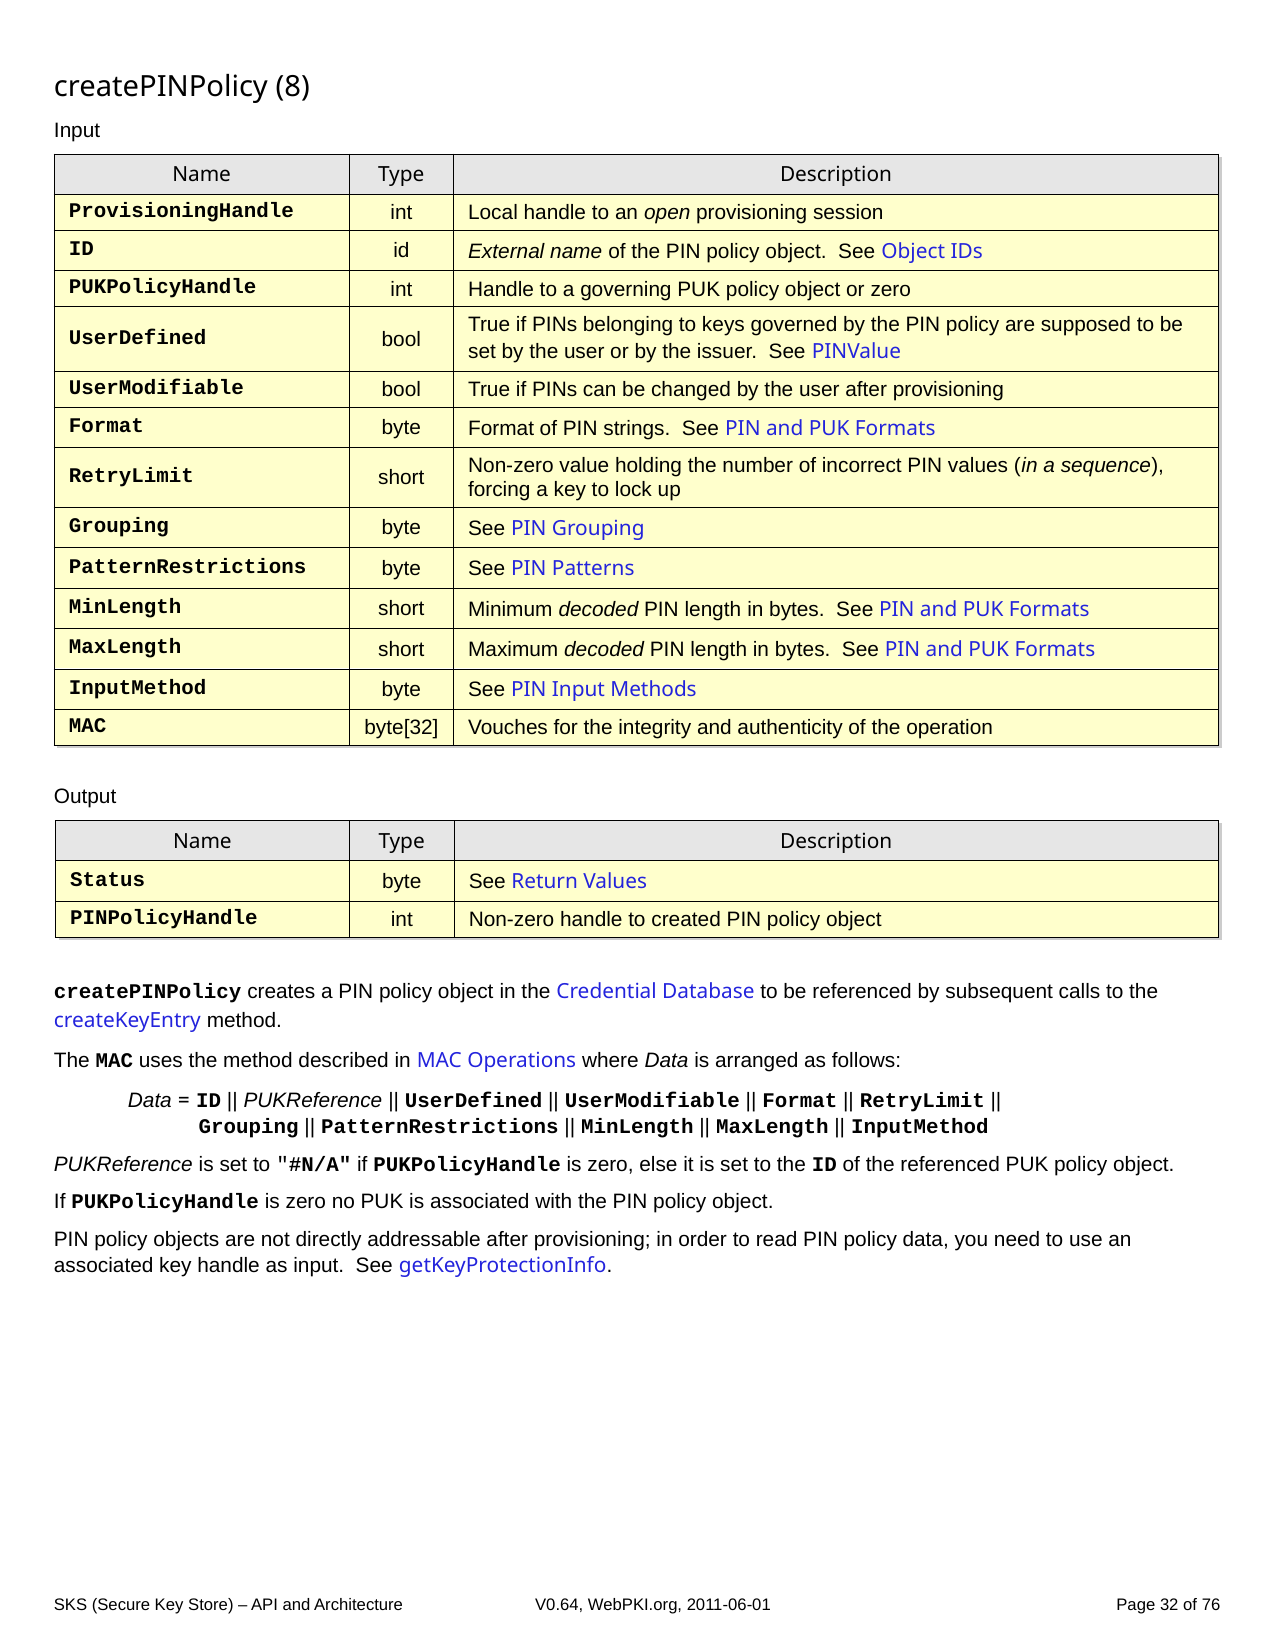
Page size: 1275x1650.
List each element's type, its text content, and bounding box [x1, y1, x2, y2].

subtitle createPINPolicy (8) [54, 66, 1221, 105]
table_cell RetryLimit [55, 448, 349, 507]
text Data = ID || PUKReference || UserDefined || UserModifiable || Format || RetryLimit || Grouping || PatternRestrictions || MinLength || MaxLength || InputMethod [54, 1085, 1221, 1139]
table_cell Format [55, 408, 349, 447]
table_cell InputMethod [55, 670, 349, 709]
text Input [54, 118, 1221, 142]
table_cell PINPolicyHandle [56, 902, 349, 937]
table_cell True if PINs can be changed by the user after provisioning [454, 372, 1218, 407]
table_header Name [55, 155, 349, 194]
table_cell int [350, 902, 454, 937]
table_cell Vouches for the integrity and authenticity of the operation [454, 710, 1218, 745]
table_cell MAC [55, 710, 349, 745]
table_cell UserModifiable [55, 372, 349, 407]
table_cell byte [350, 508, 453, 547]
table_cell PUKPolicyHandle [55, 271, 349, 306]
text createPINPolicy creates a PIN policy object in the Credential Database to be referenced by subsequent calls to the createKeyEntry method. [54, 976, 1221, 1033]
table_cell MaxLength [55, 629, 349, 668]
table_header Description [454, 155, 1218, 194]
text The MAC uses the method described in MAC Operations where Data is arranged as follows: [54, 1045, 1221, 1073]
table_cell short [350, 448, 453, 507]
table_header Type [350, 155, 453, 194]
table_cell MinLength [55, 589, 349, 628]
table_header Name [56, 821, 349, 860]
table_cell See PIN Grouping [454, 508, 1218, 547]
table_cell See PIN Input Methods [454, 670, 1218, 709]
table_cell int [350, 271, 453, 306]
text PIN policy objects are not directly addressable after provisioning; in order to read PIN policy data, you need to use an associated key handle as input. See getKeyProtectionInfo. [54, 1227, 1221, 1279]
table_cell Non-zero value holding the number of incorrect PIN values (in a sequence), forcing a key to lock up [454, 448, 1218, 507]
table_cell Grouping [55, 508, 349, 547]
text Output [54, 784, 1221, 808]
table_cell byte [350, 408, 453, 447]
table_cell PatternRestrictions [55, 548, 349, 588]
table_header Description [455, 821, 1218, 860]
table_cell short [350, 589, 453, 628]
table_header Type [350, 821, 454, 860]
table_cell id [350, 231, 453, 270]
table_cell Status [56, 861, 349, 901]
table_cell See Return Values [455, 861, 1218, 901]
table_cell Local handle to an open provisioning session [454, 195, 1218, 230]
table_cell Maximum decoded PIN length in bytes. See PIN and PUK Formats [454, 629, 1218, 668]
table_cell True if PINs belonging to keys governed by the PIN policy are supposed to be set by the user or by the issuer. See PINValue [454, 307, 1218, 371]
table_cell byte [350, 548, 453, 588]
table_cell Non-zero handle to created PIN policy object [455, 902, 1218, 937]
table_cell int [350, 195, 453, 230]
text PUKReference is set to "#N/A" if PUKPolicyHandle is zero, else it is set to the ID of the referenced PUK policy object. [54, 1151, 1221, 1177]
table_cell Handle to a governing PUK policy object or zero [454, 271, 1218, 306]
table_cell byte⁮[32] [350, 710, 453, 745]
table_cell External name of the PIN policy object. See Object IDs [454, 231, 1218, 270]
table_cell byte [350, 861, 454, 901]
table_cell Format of PIN strings. See PIN and PUK Formats [454, 408, 1218, 447]
table_cell short [350, 629, 453, 668]
text If PUKPolicyHandle is zero no PUK is associated with the PIN policy object. [54, 1189, 1221, 1215]
table_cell ID [55, 231, 349, 270]
table_cell bool [350, 372, 453, 407]
table_cell ProvisioningHandle [55, 195, 349, 230]
table_cell See PIN Patterns [454, 548, 1218, 588]
table_cell bool [350, 307, 453, 371]
table_cell UserDefined [55, 307, 349, 371]
table_cell Minimum decoded PIN length in bytes. See PIN and PUK Formats [454, 589, 1218, 628]
table_cell byte [350, 670, 453, 709]
